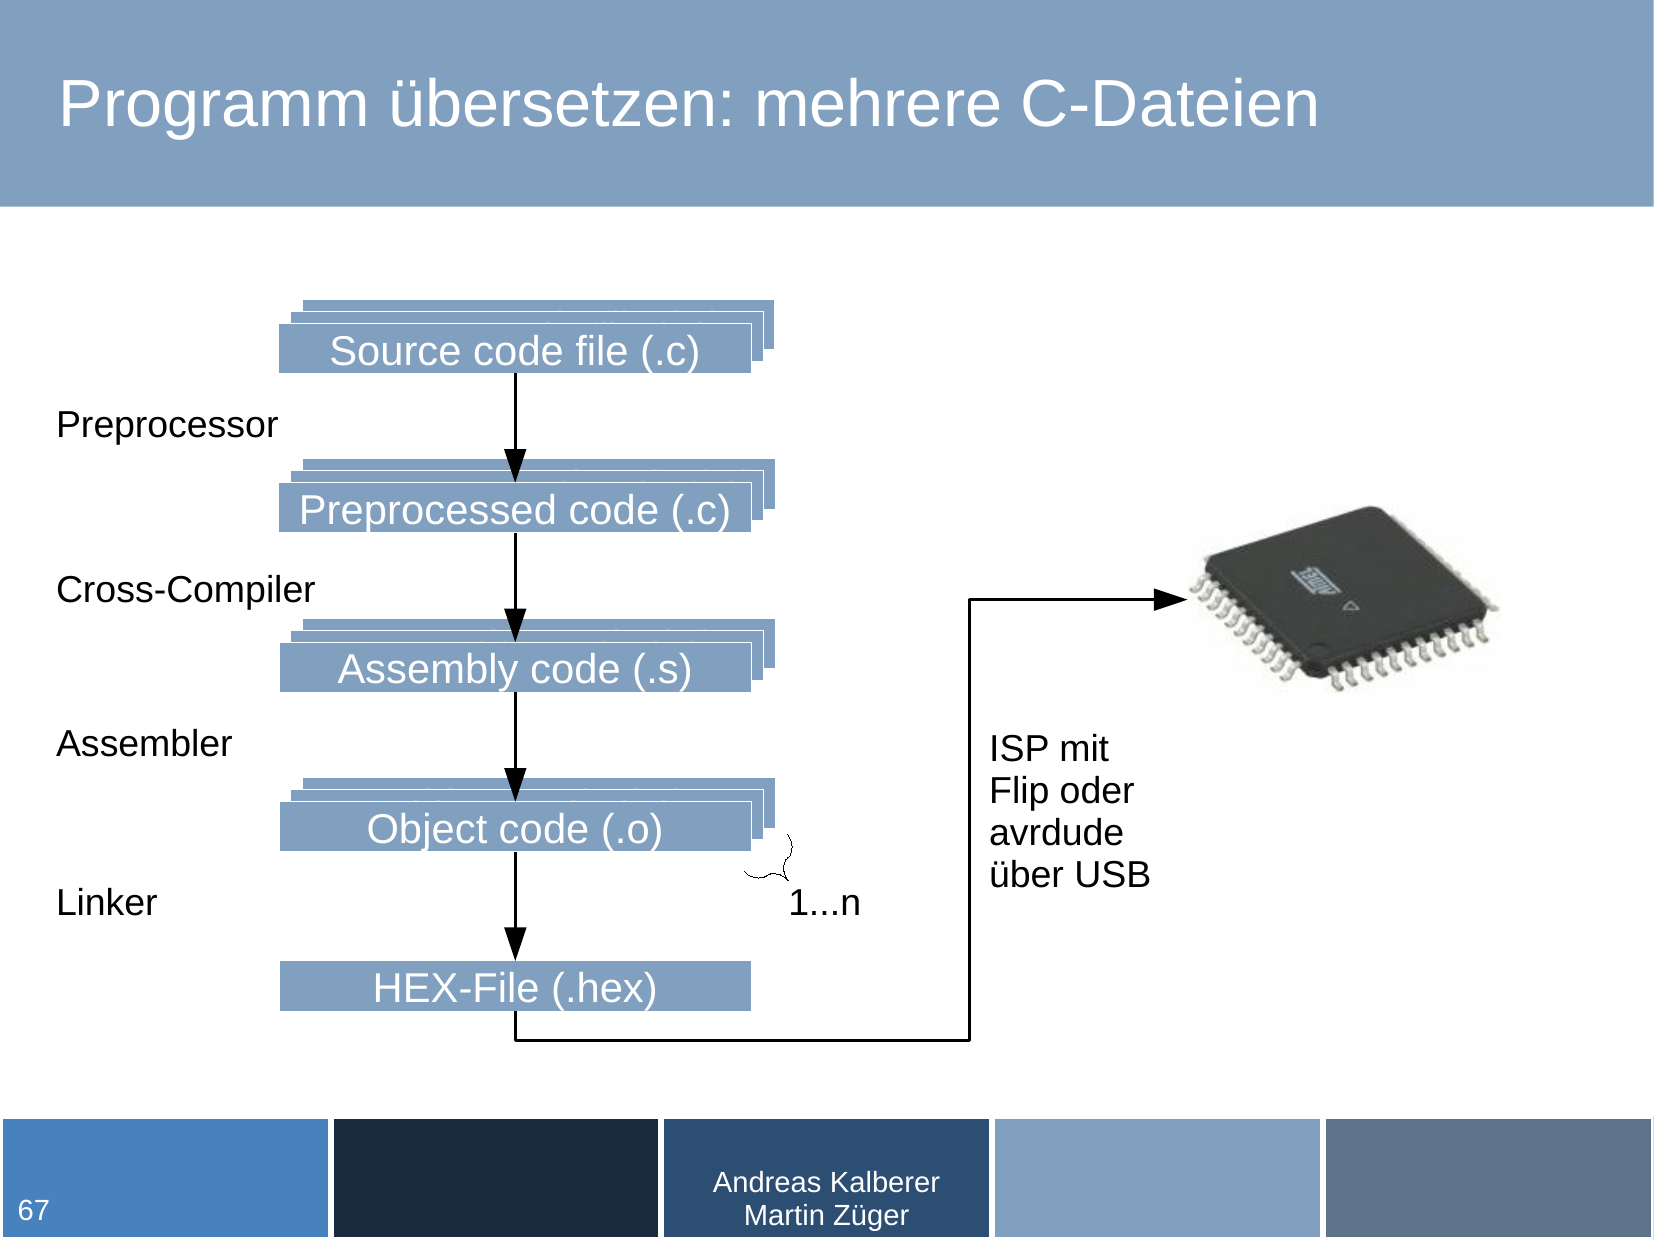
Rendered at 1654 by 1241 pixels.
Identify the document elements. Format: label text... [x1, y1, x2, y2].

text_box Assembly code (.s) [516, 630, 764, 681]
text_box Preprocessor [41, 395, 294, 453]
text_box Source code file (.c) [278, 323, 752, 374]
text_box Preprocessed code (.c) [516, 470, 764, 521]
text_box Preprocessed code (.c) [278, 482, 752, 533]
text_box HEX-File (.hex) [279, 960, 752, 1012]
text_box Object code (.o) [290, 789, 514, 801]
picture [1187, 443, 1501, 756]
text_box 1...n [773, 874, 877, 931]
title Programm übersetzen: mehrere C-Dateien [59, 29, 1595, 178]
text_box Preprocessed code (.c) [302, 458, 510, 470]
text_box Cross-Compiler [41, 561, 331, 618]
text_box Preprocessed code (.c) [520, 458, 776, 510]
text_box Object code (.o) [516, 789, 764, 840]
text_box Assembly code (.s) [290, 630, 514, 642]
text_box Assembly code (.s) [520, 618, 776, 669]
text_box Preprocessed code (.c) [290, 470, 514, 482]
text_box Object code (.o) [520, 777, 776, 829]
text_box Linker [41, 874, 173, 931]
text_box Assembly code (.s) [302, 618, 510, 630]
text_box Object code (.o) [279, 801, 752, 852]
text_box Object code (.o) [302, 777, 510, 789]
text_box Source code file (.c) [302, 299, 775, 350]
text_box Assembler [41, 714, 248, 772]
text_box Source code file (.c) [290, 311, 764, 362]
text_box ISP mit Flip oder avrdude über USB [974, 720, 1167, 904]
text_box Assembly code (.s) [279, 642, 752, 693]
